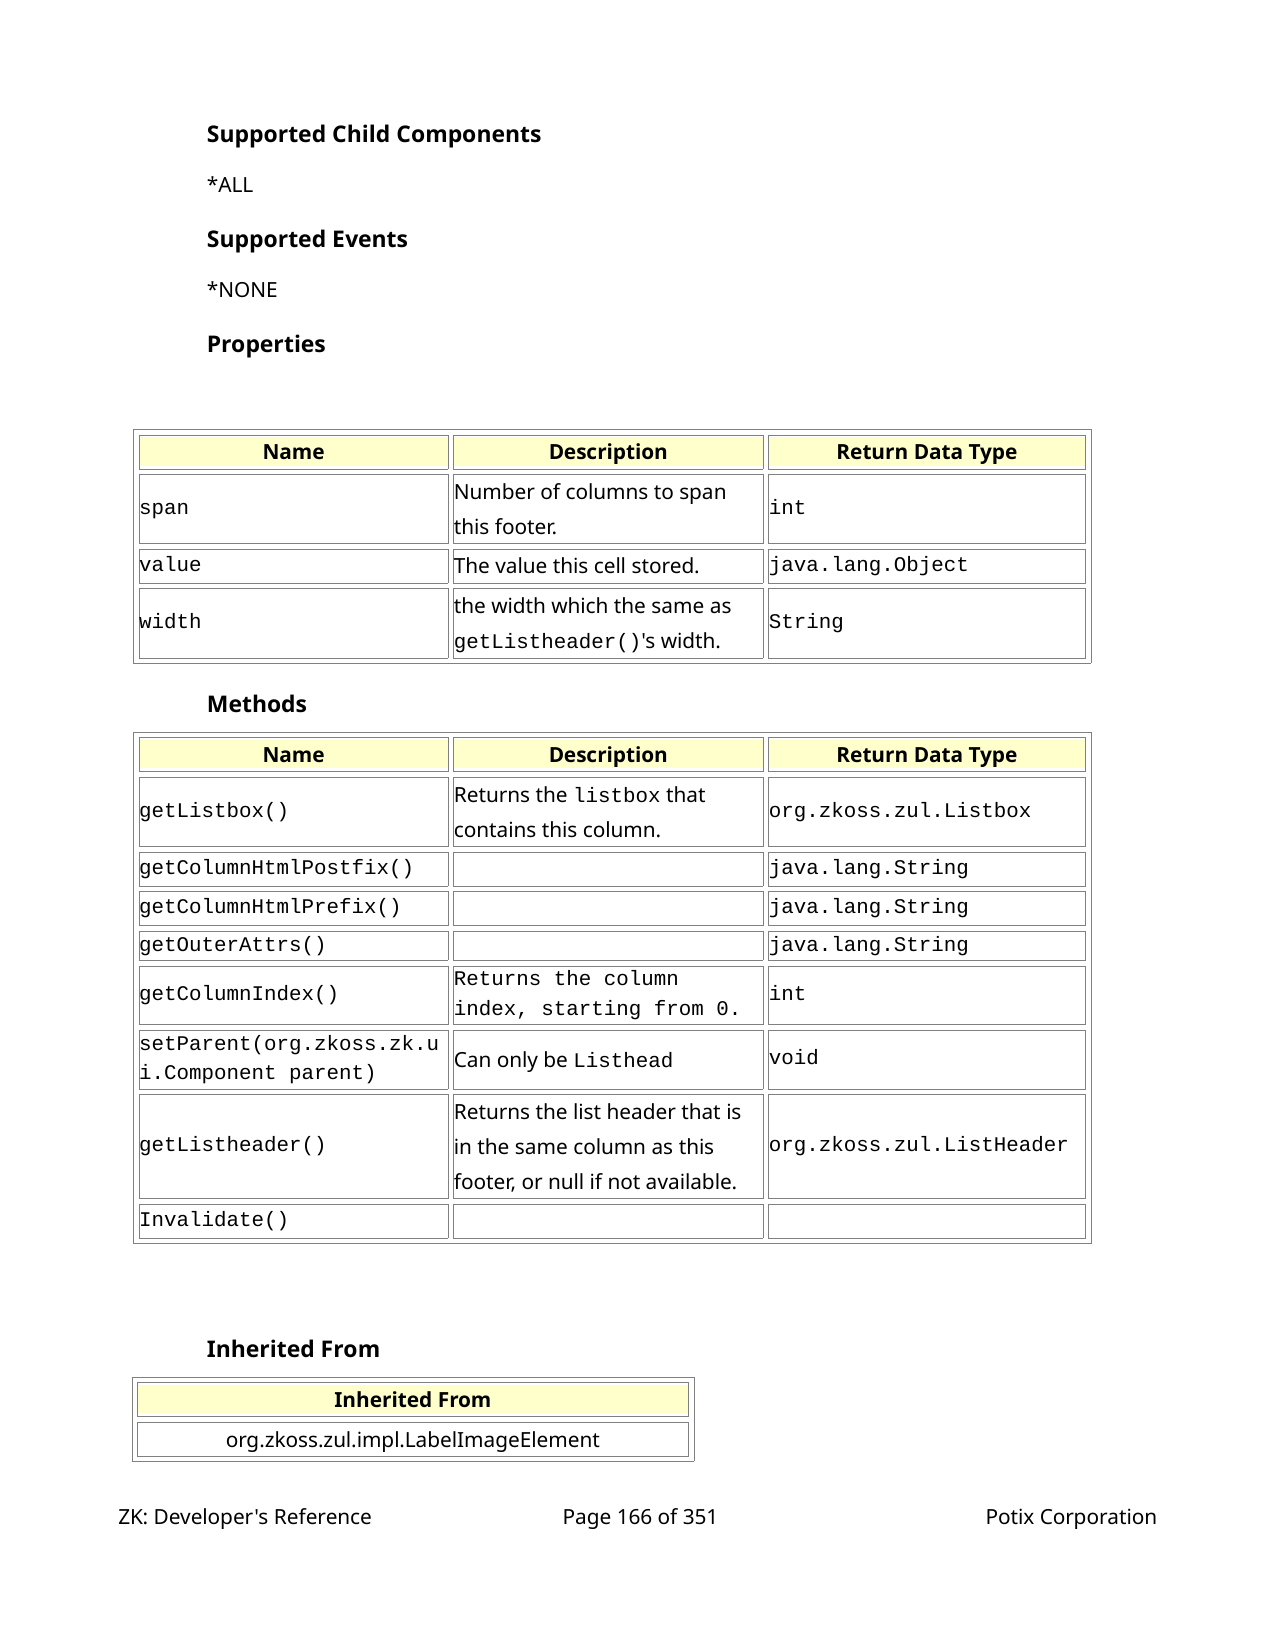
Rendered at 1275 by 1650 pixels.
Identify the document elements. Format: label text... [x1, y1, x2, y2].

text *NONE [207, 275, 1157, 303]
table_cell int [766, 960, 1088, 1024]
table_header Description [451, 733, 766, 771]
subtitle Inherited From [207, 1333, 1157, 1364]
table_cell String [766, 583, 1088, 658]
subtitle Supported Events [207, 223, 1157, 254]
table_cell Returns the listbox that contains this column. [451, 771, 766, 846]
table_cell java.lang.String [766, 925, 1088, 960]
table_header Description [451, 430, 766, 468]
table_cell span [136, 469, 451, 543]
table_cell getColumnIndex() [136, 960, 451, 1024]
table_header Name [136, 733, 451, 771]
table_cell getColumnHtmlPrefix() [136, 886, 451, 925]
table_cell the width which the same as getListheader()'s width. [451, 583, 766, 658]
table_cell [454, 853, 763, 886]
table_cell The value this cell stored. [451, 543, 766, 583]
table_cell getColumnHtmlPostfix() [136, 846, 451, 886]
subtitle Methods [207, 688, 1157, 719]
table_cell [454, 1205, 763, 1238]
table_cell org.zkoss.zul.ListHeader [766, 1089, 1088, 1198]
table_cell Can only be Listhead [451, 1024, 766, 1088]
table_cell Invalidate() [136, 1198, 451, 1238]
table_header Inherited From [134, 1378, 691, 1416]
table_cell [454, 932, 763, 960]
table_cell width [136, 583, 451, 658]
table_cell java.lang.String [766, 886, 1088, 925]
table_cell getOuterAttrs() [136, 925, 451, 960]
table_cell [451, 925, 766, 960]
table_cell [769, 1205, 1085, 1238]
table_header Name [136, 430, 451, 468]
table_header Return Data Type [766, 733, 1088, 771]
table_cell int [766, 469, 1088, 543]
table_cell Returns the column index, starting from 0. [451, 960, 766, 1024]
table_cell [451, 1198, 766, 1238]
subtitle Properties [207, 328, 1157, 359]
table_cell Returns the list header that is in the same column as this footer, or null if not available. [451, 1089, 766, 1198]
table_cell void [766, 1024, 1088, 1088]
table_cell [454, 892, 763, 925]
subtitle Supported Child Components [207, 118, 1157, 149]
table_cell setParent(org.zkoss.zk.ui.Component parent) [136, 1024, 451, 1088]
table_cell [451, 846, 766, 886]
table_cell [451, 886, 766, 925]
table_cell java.lang.String [766, 846, 1088, 886]
table_cell value [136, 543, 451, 583]
table_cell org.zkoss.zul.Listbox [766, 771, 1088, 846]
table_header Return Data Type [766, 430, 1088, 468]
table_cell java.lang.Object [766, 543, 1088, 583]
table_cell getListbox() [136, 771, 451, 846]
table_cell getListheader() [136, 1089, 451, 1198]
table_cell [766, 1198, 1088, 1238]
text *ALL [207, 170, 1157, 198]
table_cell org.zkoss.zul.impl.LabelImageElement [134, 1416, 691, 1456]
table_cell Number of columns to span this footer. [451, 469, 766, 543]
